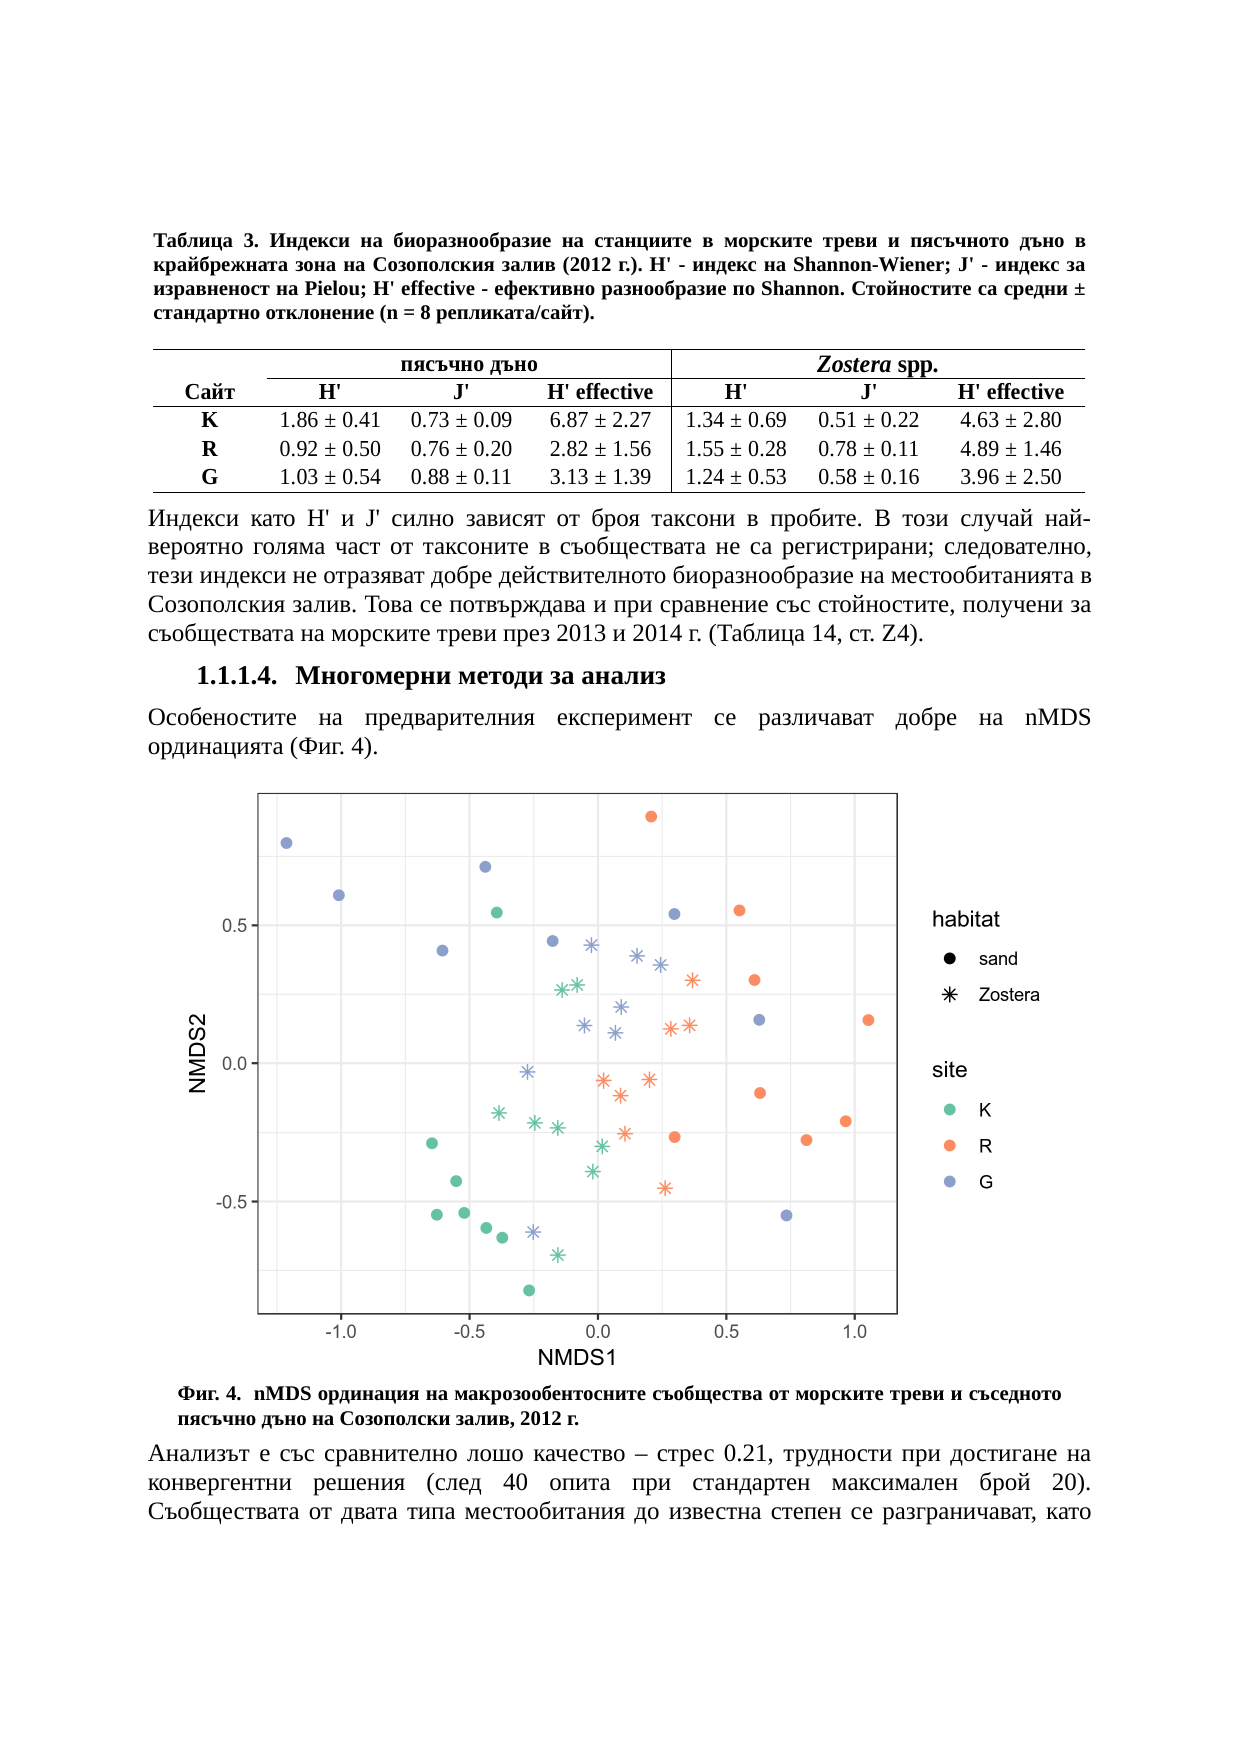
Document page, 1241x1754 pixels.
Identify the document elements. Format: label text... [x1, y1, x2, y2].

text Индекси като H' и J' силно зависят от броя таксони в пробите. В този случай най-вероятно голяма част от таксоните в съобществата не са регистрирани; следователно, тези индекси не отразяват добре действителното биоразнообразие на местообитанията в Созополския залив. Това се потвърждава и при сравнение със стойностите, получени за съобществата на морските треви през 2013 и 2014 г. (Таблица 14, ст. Z4). [148, 207, 1093, 646]
text Анализът е със сравнително лошо качество – стрес 0.21, трудности при достигане на конвергентни решения (след 40 опита при стандартен максимален брой 20). Съобществата от двата типа местообитания до известна степен се разграничават, като [148, 760, 1093, 1524]
picture [177, 781, 1063, 1382]
text Особеностите на предварителния експеримент се различават добре на nMDS ординацията (Фиг. 4). [148, 702, 1093, 760]
text Фиг. 4. nMDS ординация на макрозообентосните съобщества от морските треви и съседното пясъчно дъно на Созополски залив, 2012 г. [177, 1382, 1063, 1429]
subtitle Многомерни методи за анализ [266, 659, 1093, 690]
text Таблица 3. Индекси на биоразнообразие на станциите в морските треви и пясъчното дъно в крайбрежната зона на Созополския залив (2012 г.). H' - индекс на Shannon-Wiener; J' - индекс за изравненост на Pielou; H' effective - ефективно разнообразие по Shannon. Стойностите са средни ± стандартно отклонение (n = 8 репликата/сайт). [153, 228, 1087, 324]
